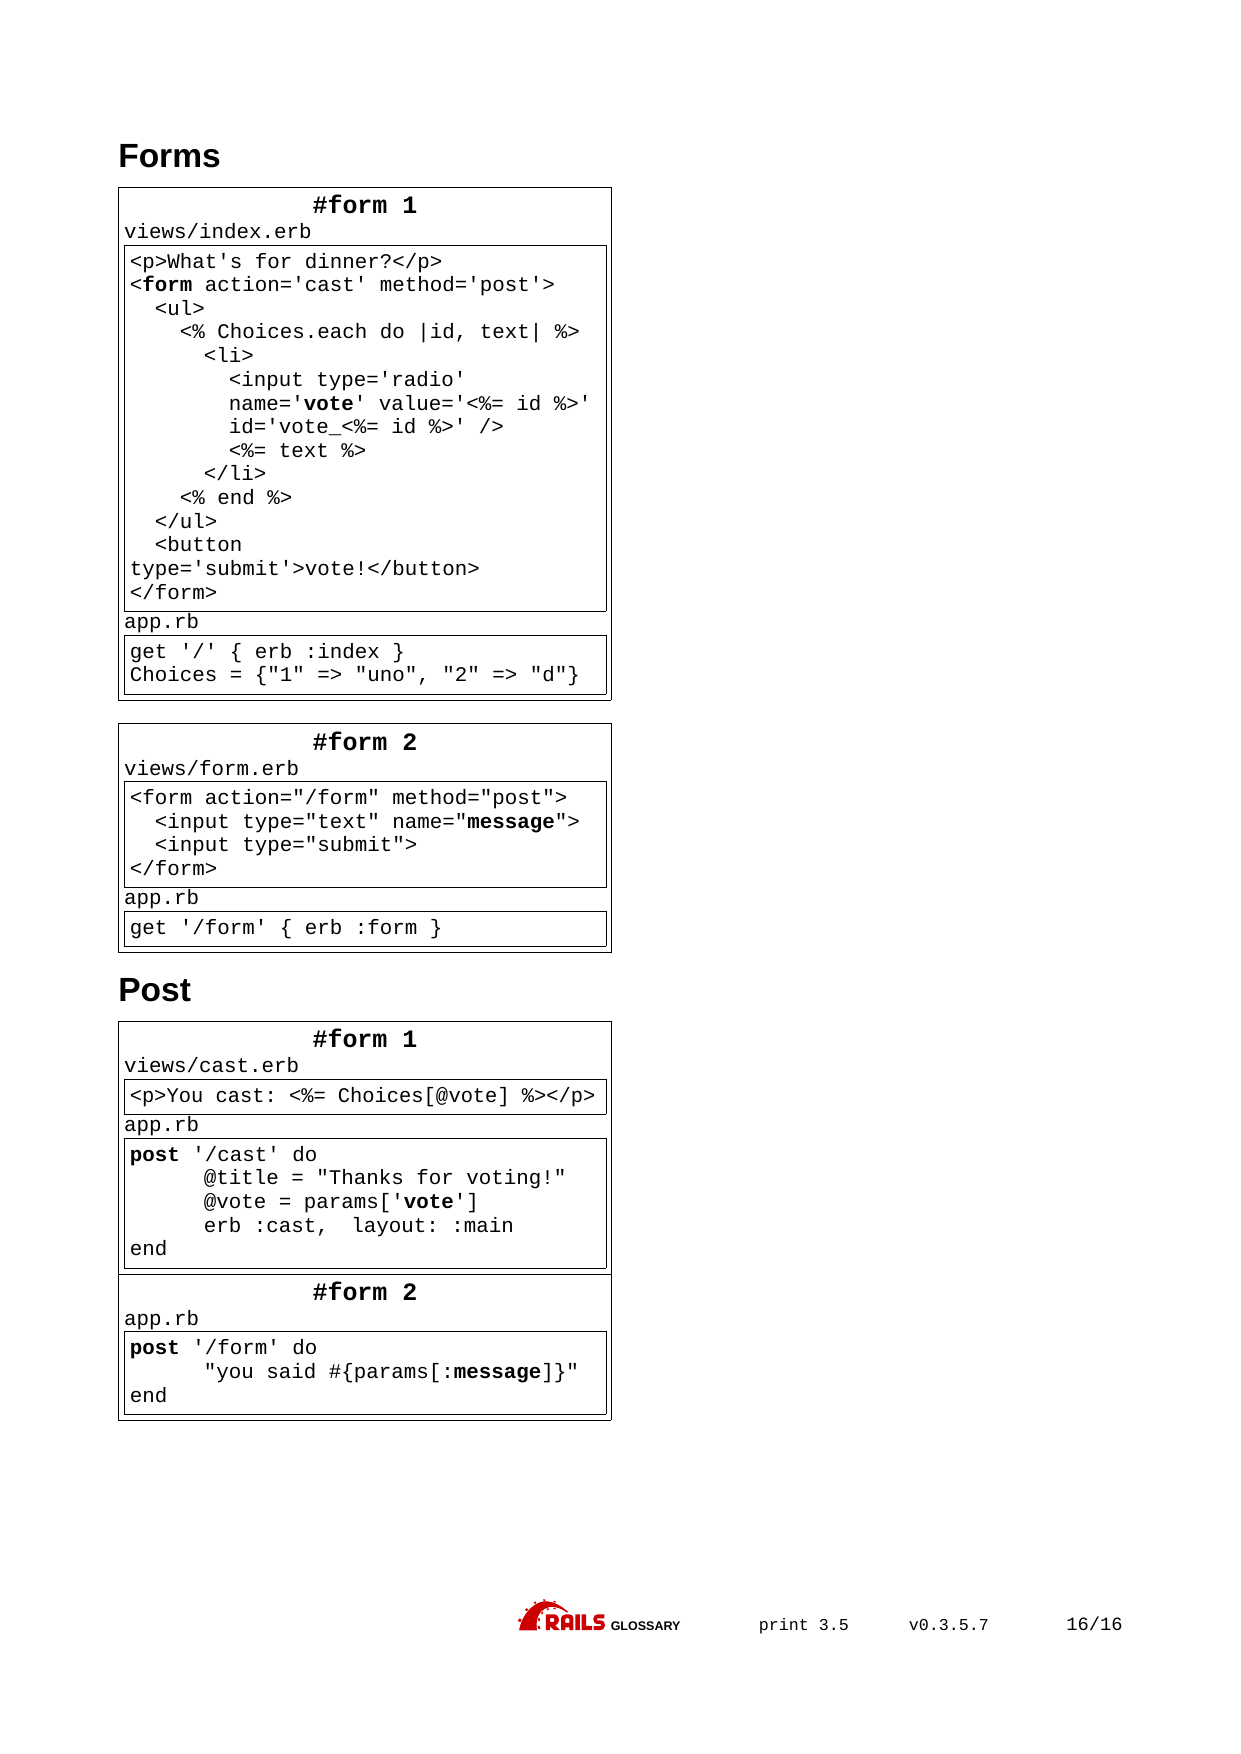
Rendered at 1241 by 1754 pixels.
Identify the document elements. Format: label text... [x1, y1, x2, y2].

table_header post '/form' do "you said #{params[:message]}" end [125, 1332, 606, 1414]
table_header #form 1 views/cast.erb app.rb [119, 1022, 611, 1274]
table_header <form action="/form" method="post"> <input type="text" name="message"> <input type="submit"> </form> [125, 782, 606, 887]
table_header <p>What's for dinner?</p> <form action='cast' method='post'> <ul> <% Choices.each do |id, text| %> <li> <input type='radio' name='vote' value='<%= id %>' id='vote_<%= id %>' /> <%= text %> </li> <% end %> </ul> <button type='submit'>vote!</button> </form> [125, 246, 606, 611]
subtitle Post [118, 970, 611, 1009]
table_cell #form 2 app.rb [119, 1275, 611, 1420]
table_header #form 2 views/form.erb app.rb [119, 724, 611, 952]
table_header get '/' { erb :index } Choices = {"1" => "uno", "2" => "d"} [125, 636, 606, 694]
table_header <p>You cast: <%= Choices[@vote] %></p> [125, 1080, 606, 1114]
subtitle Forms [118, 136, 611, 174]
table_header post '/cast' do @title = "Thanks for voting!" @vote = params['vote'] erb :cast, layout: :main end [125, 1139, 606, 1268]
table_header #form 1 views/index.erb app.rb [119, 188, 611, 699]
table_header get '/form' { erb :form } [125, 912, 606, 946]
